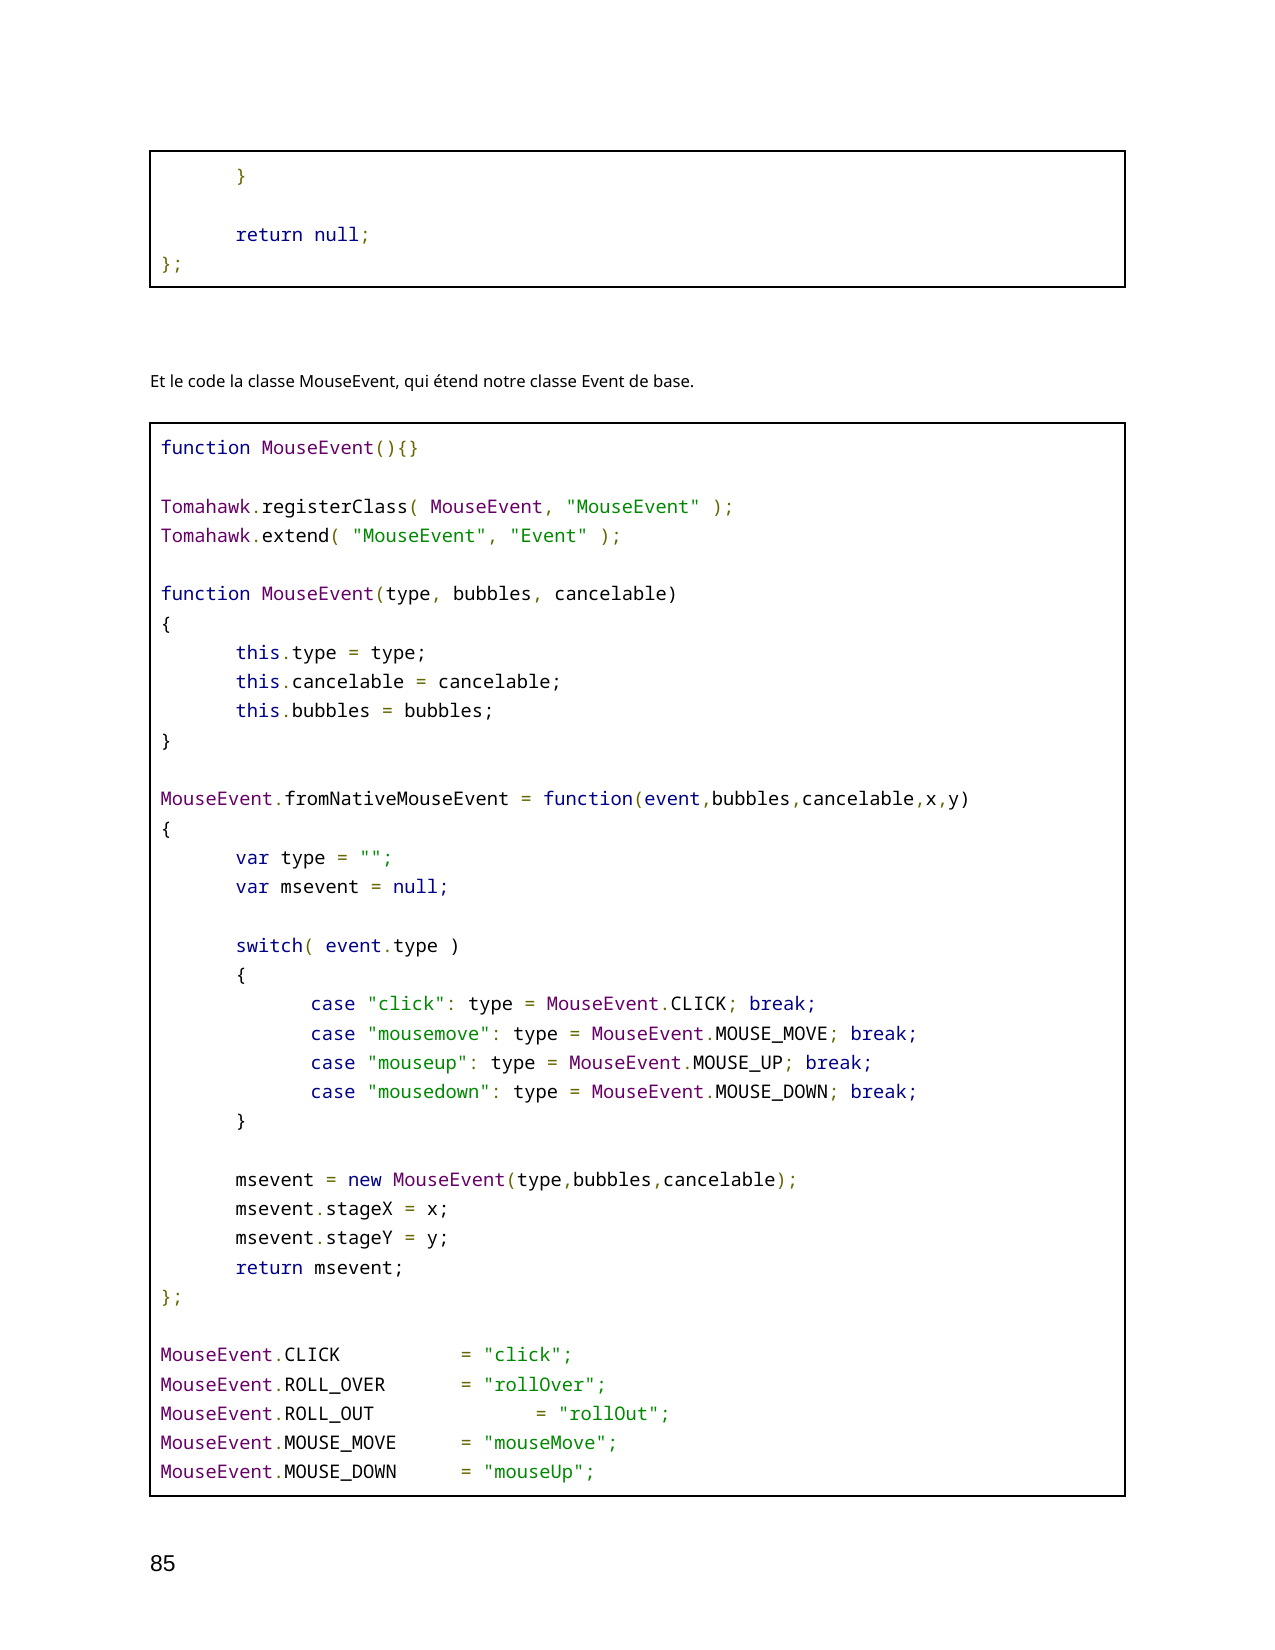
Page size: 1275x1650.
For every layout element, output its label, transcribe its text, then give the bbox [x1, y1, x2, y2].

table_header } return null; }; [151, 152, 1124, 286]
text Et le code la classe MouseEvent, qui étend notre classe Event de base. [150, 370, 1125, 392]
table_header function MouseEvent(){} Tomahawk.registerClass( MouseEvent, "MouseEvent" ); Tomahawk.extend( "MouseEvent", "Event" ); function MouseEvent(type, bubbles, cancelable) { this.type = type; this.cancelable = cancelable; this.bubbles = bubbles; } MouseEvent.fromNativeMouseEvent = function(event,bubbles,cancelable,x,y) { var type = ""; var msevent = null; switch( event.type ) { case "click": type = MouseEvent.CLICK; break; case "mousemove": type = MouseEvent.MOUSE_MOVE; break; case "mouseup": type = MouseEvent.MOUSE_UP; break; case "mousedown": type = MouseEvent.MOUSE_DOWN; break; } msevent = new MouseEvent(type,bubbles,cancelable); msevent.stageX = x; msevent.stageY = y; return msevent; }; MouseEvent.CLICK = "click"; MouseEvent.ROLL_OVER = "rollOver"; MouseEvent.ROLL_OUT = "rollOut"; MouseEvent.MOUSE_MOVE = "mouseMove"; MouseEvent.MOUSE_DOWN = "mouseUp"; [151, 424, 1124, 1495]
